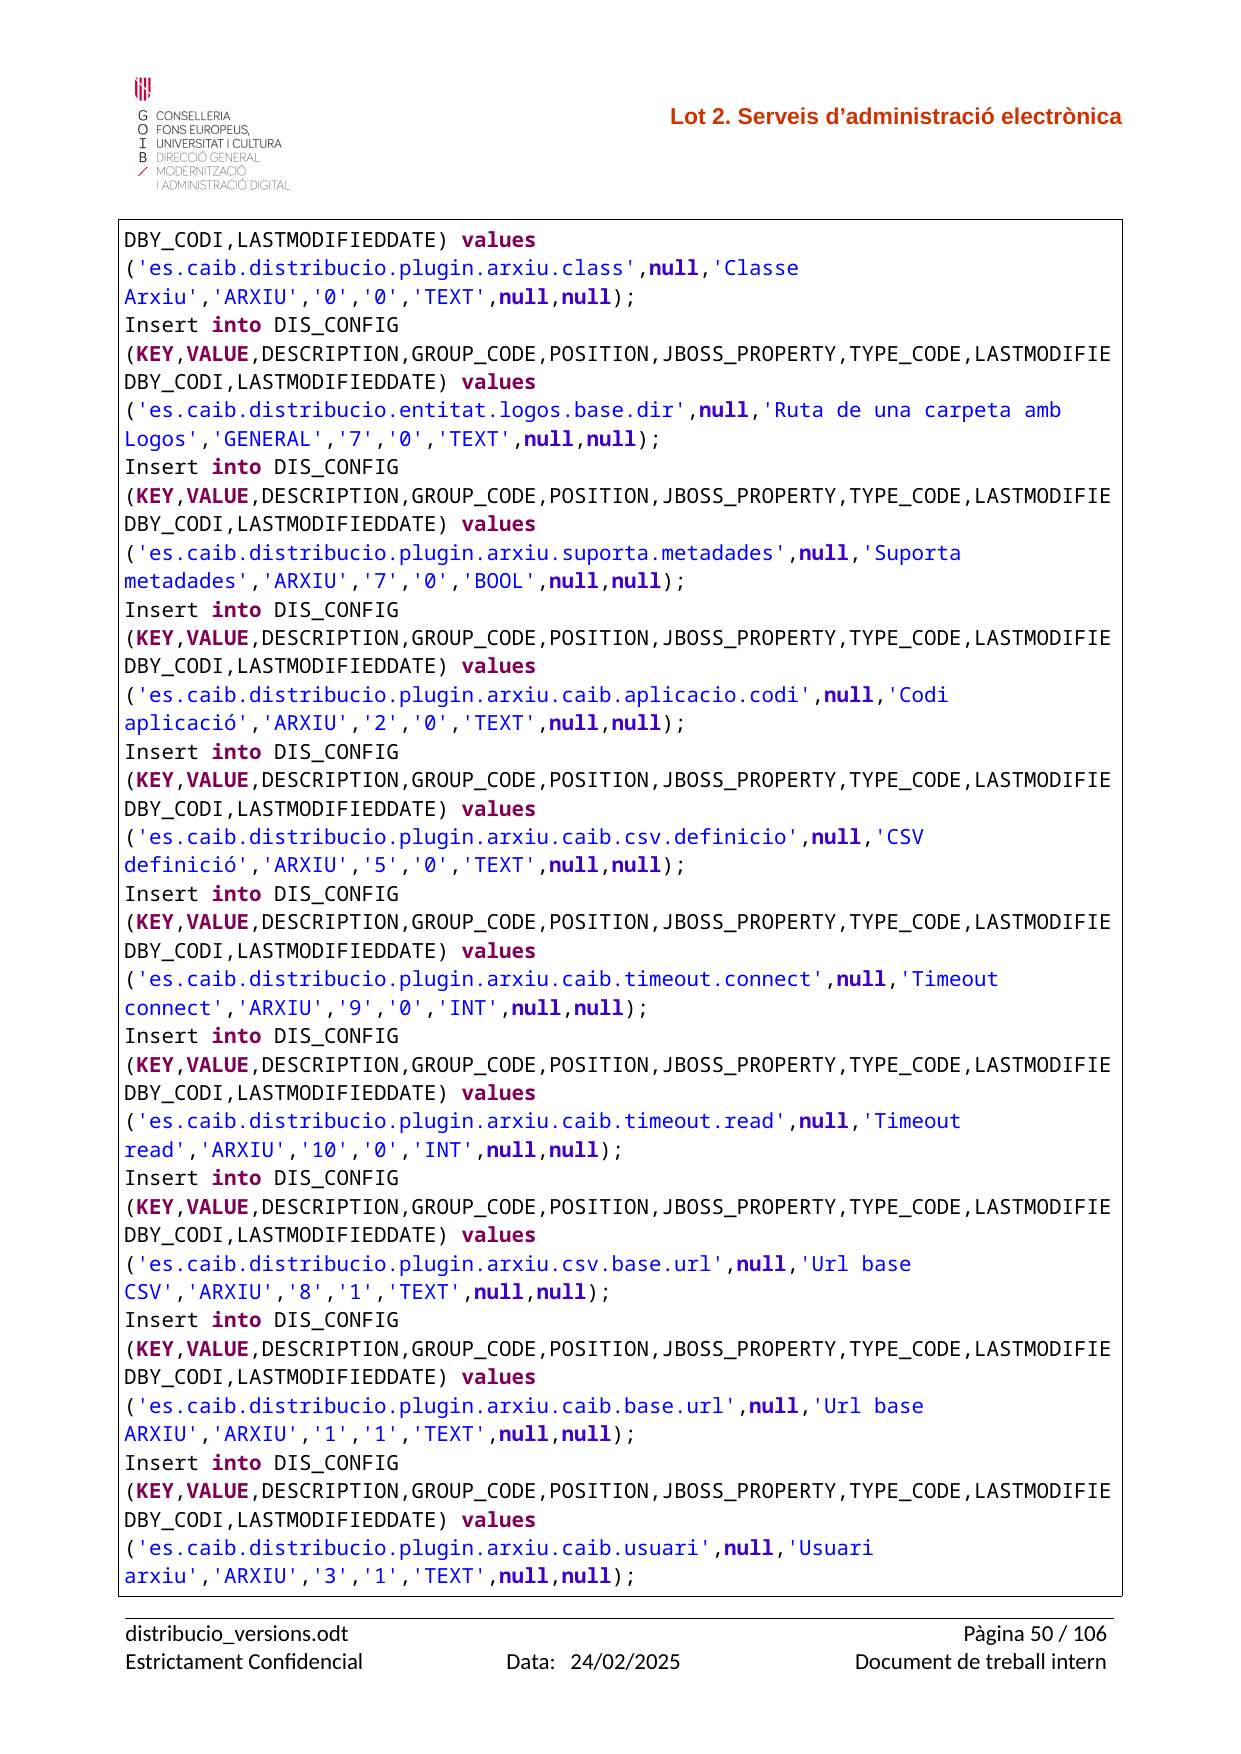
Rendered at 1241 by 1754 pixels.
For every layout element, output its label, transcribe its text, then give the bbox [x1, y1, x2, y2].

picture [126, 70, 299, 197]
table_header DBY_CODI,LASTMODIFIEDDATE) values ('es.caib.distribucio.plugin.arxiu.class',null,'Classe Arxiu','ARXIU','0','0','TEXT',null,null); Insert into DIS_CONFIG (KEY,VALUE,DESCRIPTION,GROUP_CODE,POSITION,JBOSS_PROPERTY,TYPE_CODE,LASTMODIFIEDBY_CODI,LASTMODIFIEDDATE) values ('es.caib.distribucio.entitat.logos.base.dir',null,'Ruta de una carpeta amb Logos','GENERAL','7','0','TEXT',null,null); Insert into DIS_CONFIG (KEY,VALUE,DESCRIPTION,GROUP_CODE,POSITION,JBOSS_PROPERTY,TYPE_CODE,LASTMODIFIEDBY_CODI,LASTMODIFIEDDATE) values ('es.caib.distribucio.plugin.arxiu.suporta.metadades',null,'Suporta metadades','ARXIU','7','0','BOOL',null,null); Insert into DIS_CONFIG (KEY,VALUE,DESCRIPTION,GROUP_CODE,POSITION,JBOSS_PROPERTY,TYPE_CODE,LASTMODIFIEDBY_CODI,LASTMODIFIEDDATE) values ('es.caib.distribucio.plugin.arxiu.caib.aplicacio.codi',null,'Codi aplicació','ARXIU','2','0','TEXT',null,null); Insert into DIS_CONFIG (KEY,VALUE,DESCRIPTION,GROUP_CODE,POSITION,JBOSS_PROPERTY,TYPE_CODE,LASTMODIFIEDBY_CODI,LASTMODIFIEDDATE) values ('es.caib.distribucio.plugin.arxiu.caib.csv.definicio',null,'CSV definició','ARXIU','5','0','TEXT',null,null); Insert into DIS_CONFIG (KEY,VALUE,DESCRIPTION,GROUP_CODE,POSITION,JBOSS_PROPERTY,TYPE_CODE,LASTMODIFIEDBY_CODI,LASTMODIFIEDDATE) values ('es.caib.distribucio.plugin.arxiu.caib.timeout.connect',null,'Timeout connect','ARXIU','9','0','INT',null,null); Insert into DIS_CONFIG (KEY,VALUE,DESCRIPTION,GROUP_CODE,POSITION,JBOSS_PROPERTY,TYPE_CODE,LASTMODIFIEDBY_CODI,LASTMODIFIEDDATE) values ('es.caib.distribucio.plugin.arxiu.caib.timeout.read',null,'Timeout read','ARXIU','10','0','INT',null,null); Insert into DIS_CONFIG (KEY,VALUE,DESCRIPTION,GROUP_CODE,POSITION,JBOSS_PROPERTY,TYPE_CODE,LASTMODIFIEDBY_CODI,LASTMODIFIEDDATE) values ('es.caib.distribucio.plugin.arxiu.csv.base.url',null,'Url base CSV','ARXIU','8','1','TEXT',null,null); Insert into DIS_CONFIG (KEY,VALUE,DESCRIPTION,GROUP_CODE,POSITION,JBOSS_PROPERTY,TYPE_CODE,LASTMODIFIEDBY_CODI,LASTMODIFIEDDATE) values ('es.caib.distribucio.plugin.arxiu.caib.base.url',null,'Url base ARXIU','ARXIU','1','1','TEXT',null,null); Insert into DIS_CONFIG (KEY,VALUE,DESCRIPTION,GROUP_CODE,POSITION,JBOSS_PROPERTY,TYPE_CODE,LASTMODIFIEDBY_CODI,LASTMODIFIEDDATE) values ('es.caib.distribucio.plugin.arxiu.caib.usuari',null,'Usuari arxiu','ARXIU','3','1','TEXT',null,null); [119, 220, 1122, 1596]
